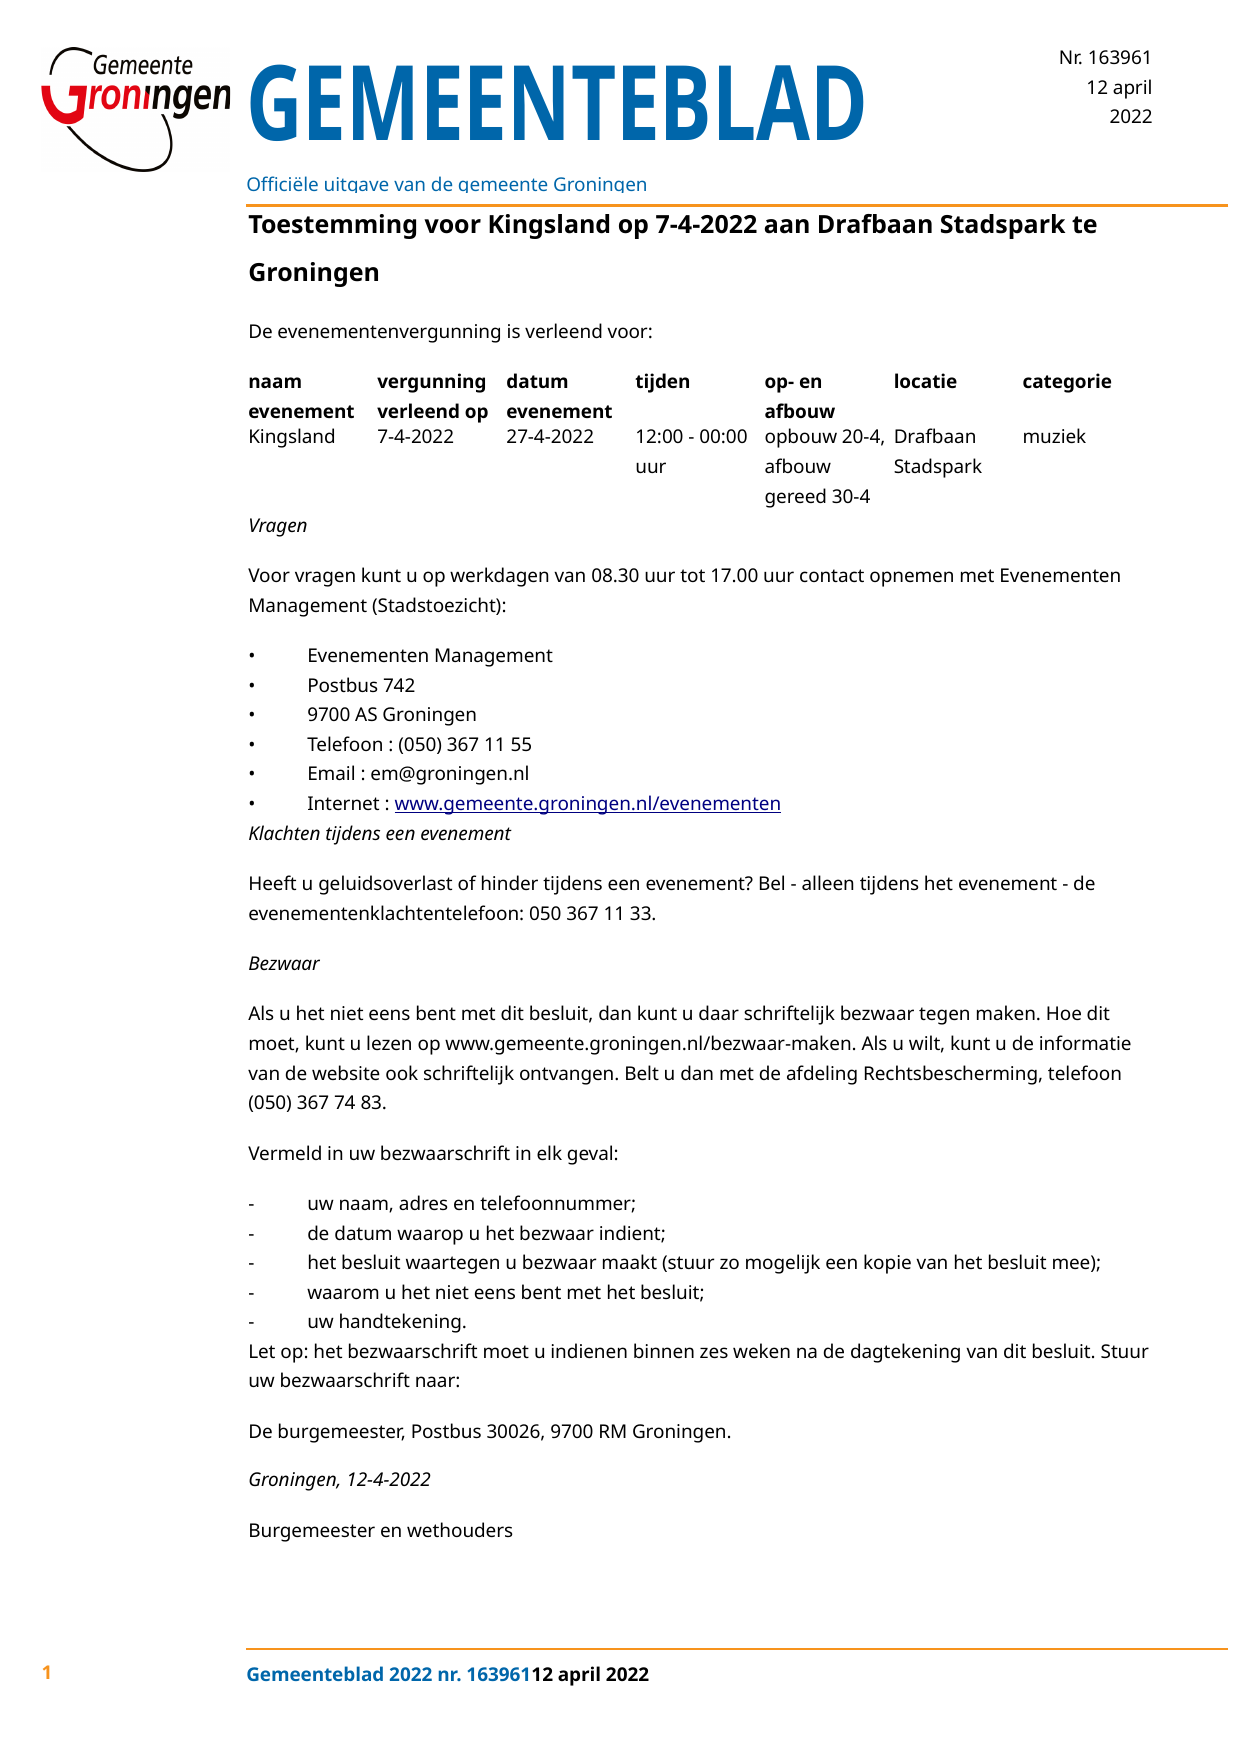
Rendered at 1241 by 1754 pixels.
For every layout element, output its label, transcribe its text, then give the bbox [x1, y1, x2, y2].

text Let op: het bezwaarschrift moet u indienen binnen zes weken na de dagtekening van dit besluit. Stuur uw bezwaarschrift naar: [248, 1338, 1152, 1393]
table_cell 27-4-2022 [506, 424, 635, 509]
text De evenementenvergunning is verleend voor: [248, 318, 1152, 344]
list uw handtekening. [248, 1308, 1152, 1334]
list Email : em@groningen.nl [248, 761, 1152, 786]
text Burgemeester en wethouders [248, 1517, 1152, 1543]
list Evenementen Management [248, 642, 1152, 668]
list Internet : www.gemeente.groningen.nl/evenementen [248, 790, 1152, 816]
table_cell muziek [1023, 424, 1152, 509]
table_cell 12:00 - 00:00 uur [635, 424, 764, 509]
table_cell opbouw 20-4, afbouw gereed 30-4 [764, 424, 893, 509]
table_cell 7-4-2022 [377, 424, 506, 509]
table_header vergunning verleend op [377, 369, 506, 424]
text Groningen, 12-4-2022 [248, 1466, 1152, 1492]
table_header tijden [635, 369, 764, 424]
table_cell Drafbaan Stadspark [894, 424, 1022, 509]
table_header locatie [894, 369, 1022, 424]
list het besluit waartegen u bezwaar maakt (stuur zo mogelijk een kopie van het besluit mee); [248, 1249, 1152, 1275]
text Vragen [248, 512, 1152, 538]
text Als u het niet eens bent met dit besluit, dan kunt u daar schriftelijk bezwaar tegen maken. Hoe dit moet, kunt u lezen op www.gemeente.groningen.nl/bezwaar-maken. Als u wilt, kunt u de informatie van de website ook schriftelijk ontvangen. Belt u dan met de afdeling Rechtsbescherming, telefoon (050) 367 74 83. [248, 1001, 1152, 1115]
list waarom u het niet eens bent met het besluit; [248, 1279, 1152, 1305]
table_header datum evenement [506, 369, 635, 424]
table_cell Kingsland [248, 424, 377, 509]
text Vermeld in uw bezwaarschrift in elk geval: [248, 1140, 1152, 1166]
list uw naam, adres en telefoonnummer; [248, 1190, 1152, 1216]
list Telefoon : (050) 367 11 55 [248, 731, 1152, 757]
table_header categorie [1023, 369, 1152, 424]
table_header op- en afbouw [764, 369, 893, 424]
list 9700 AS Groningen [248, 701, 1152, 727]
table_header naam evenement [248, 369, 377, 424]
text Voor vragen kunt u op werkdagen van 08.30 uur tot 17.00 uur contact opnemen met Evenementen Management (Stadstoezicht): [248, 562, 1152, 618]
text Bezwaar [248, 950, 1152, 976]
list Postbus 742 [248, 672, 1152, 698]
text Klachten tijdens een evenement [248, 820, 1152, 846]
text De burgemeester, Postbus 30026, 9700 RM Groningen. [248, 1418, 1152, 1444]
text Heeft u geluidsoverlast of hinder tijdens een evenement? Bel - alleen tijdens het evenement - de evenementenklachtentelefoon: 050 367 11 33. [248, 870, 1152, 926]
picture [41, 47, 231, 172]
text Toestemming voor Kingsland op 7-4-2022 aan Drafbaan Stadspark te Groningen [248, 207, 1152, 288]
list de datum waarop u het bezwaar indient; [248, 1220, 1152, 1246]
